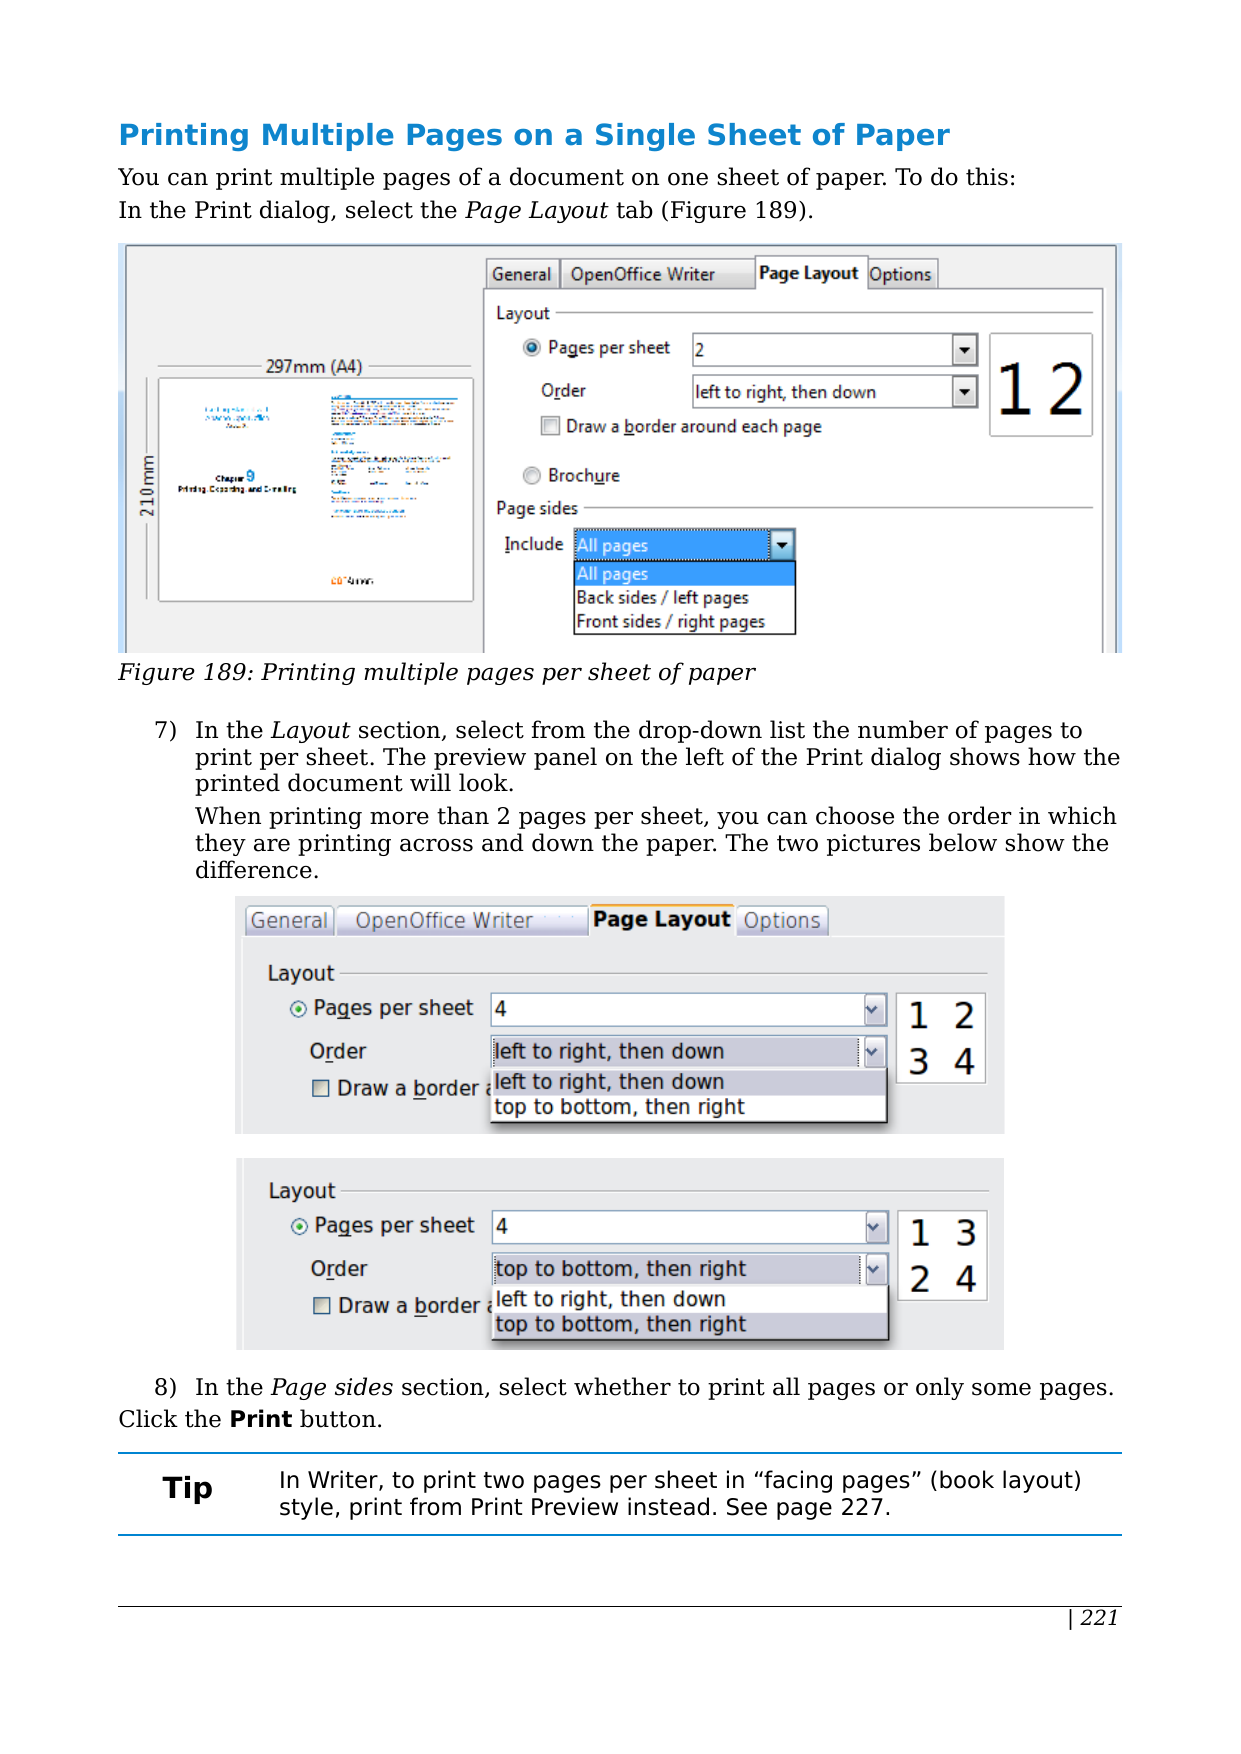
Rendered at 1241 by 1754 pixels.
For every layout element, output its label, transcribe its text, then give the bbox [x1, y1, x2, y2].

text Click the Print button. [118, 1407, 1122, 1433]
subtitle Printing Multiple Pages on a Single Sheet of Paper [118, 118, 1122, 152]
list When printing more than 2 pages per sheet, you can choose the order in which they are printing across and down the paper. The two pictures below show the difference. [195, 803, 1122, 883]
text In the Print dialog, select the Page Layout tab (Figure 189). [118, 198, 1122, 224]
list You can print multiple pages of a document on one sheet of paper. To do this: [118, 164, 1122, 191]
list In the Layout section, select from the drop-down list the number of pages to print per sheet. The preview panel on the left of the Print dialog shows how the printed document will look. [177, 717, 1122, 797]
picture [236, 1158, 1004, 1350]
picture [118, 243, 1123, 653]
table_header In Writer, to print two pages per sheet in “facing pages” (book layout) style, print from Print Preview instead. See page 225. [258, 1454, 1122, 1534]
table_header Tip [118, 1454, 257, 1534]
text Figure 189: Printing multiple pages per sheet of paper [118, 659, 1122, 685]
picture [235, 896, 1005, 1134]
list In the Page sides section, select whether to print all pages or only some pages. [177, 1374, 1122, 1400]
